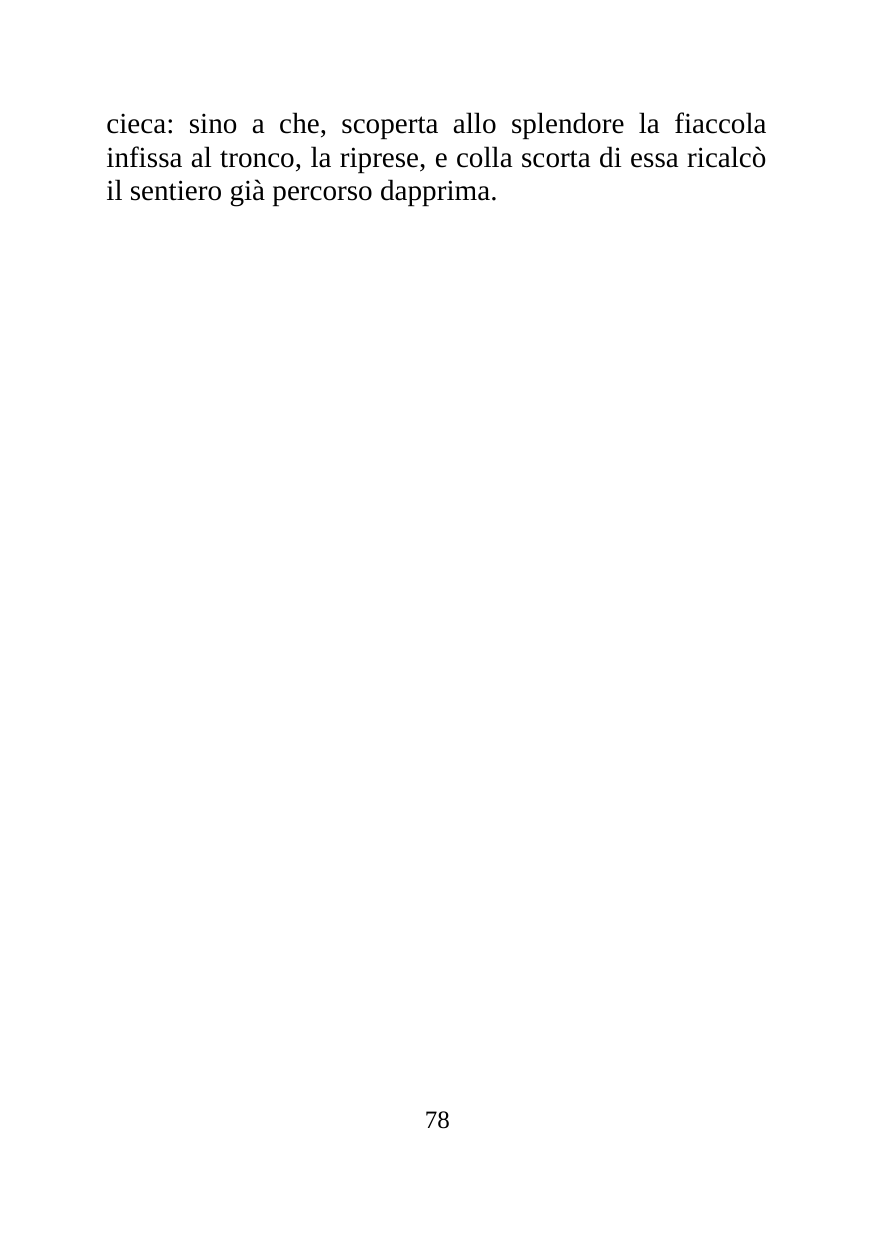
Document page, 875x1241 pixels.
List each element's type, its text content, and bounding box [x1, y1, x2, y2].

text cieca: sino a che, scoperta allo splendore la fiaccola infissa al tronco, la riprese, e colla scorta di essa ricalcò il sentiero già percorso dapprima. [106, 106, 768, 207]
